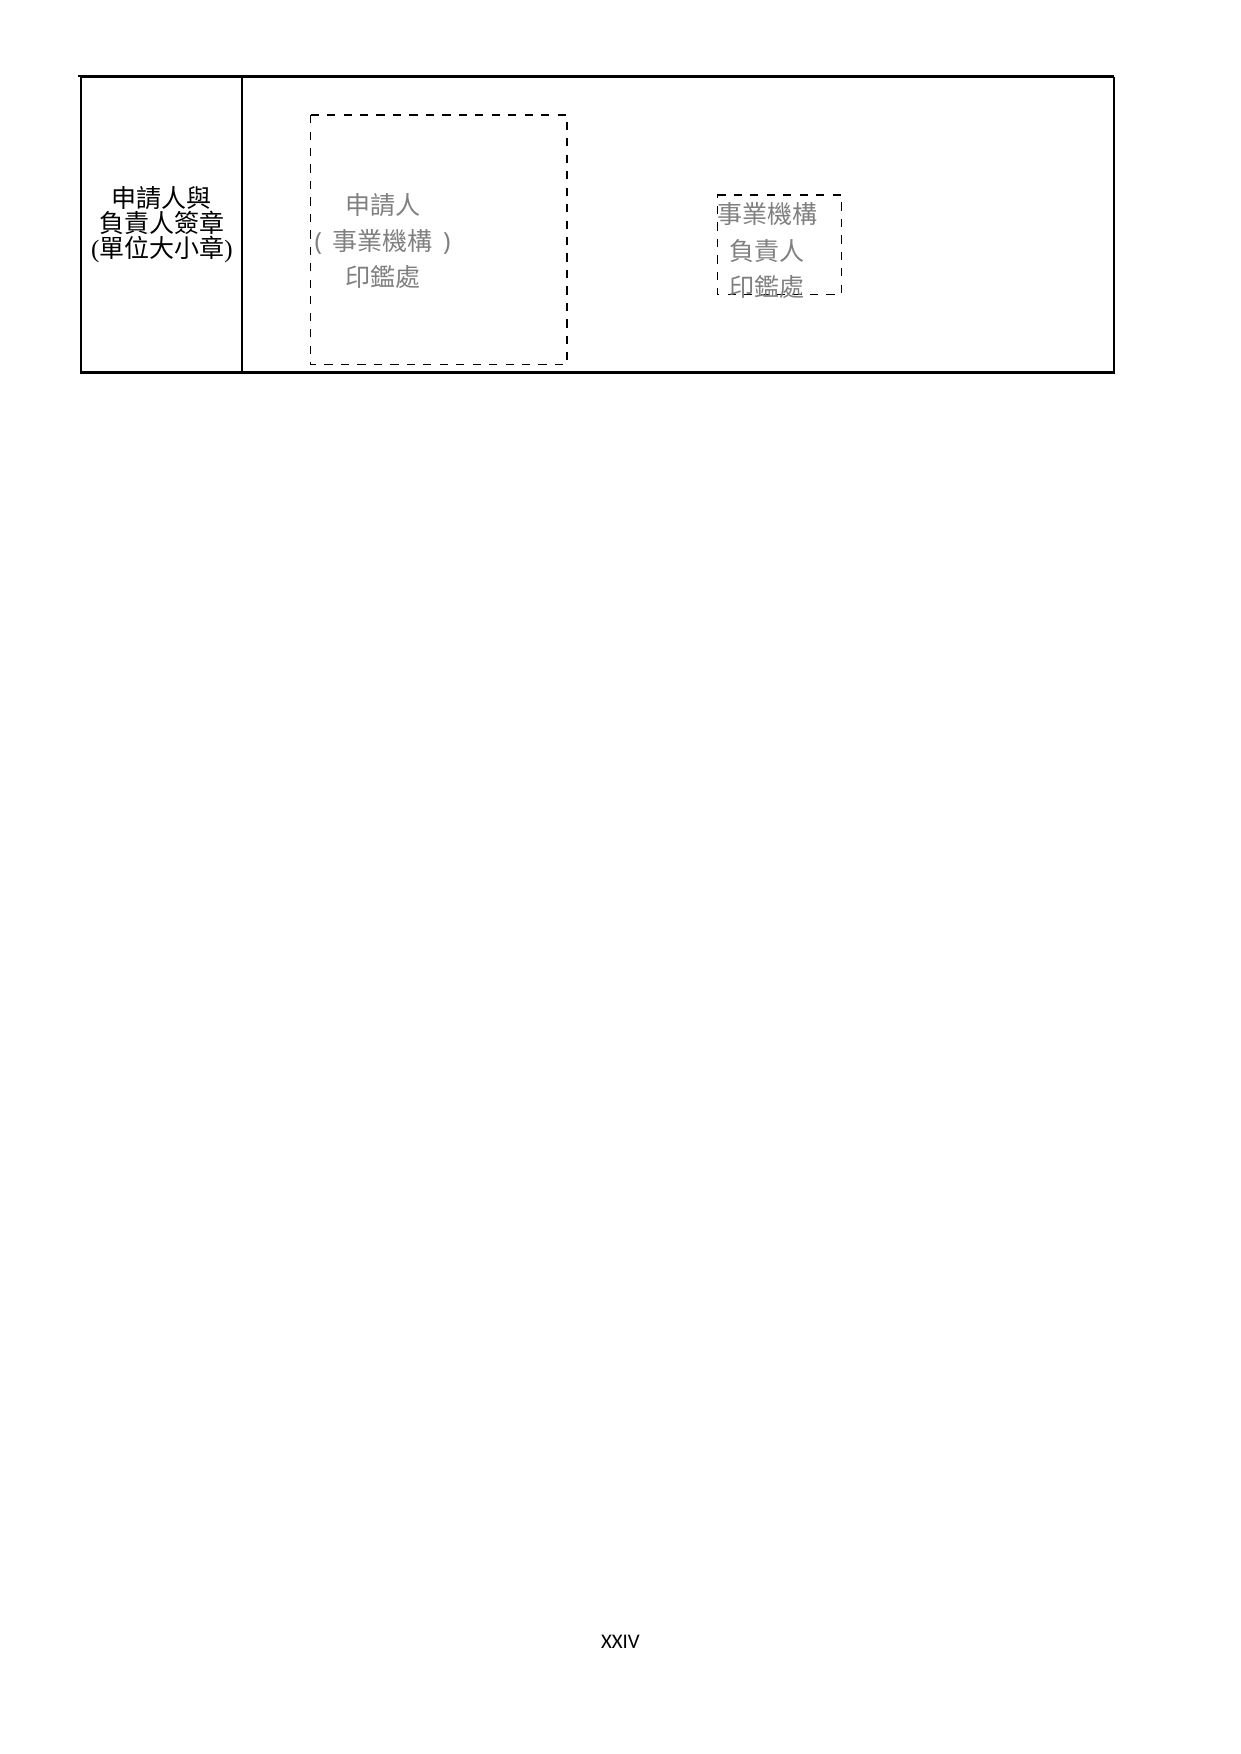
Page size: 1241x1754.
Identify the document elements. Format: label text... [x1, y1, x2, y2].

table_header [243, 78, 1113, 371]
table_header 申請人與 負責人簽章 (單位大小章) [82, 78, 241, 371]
